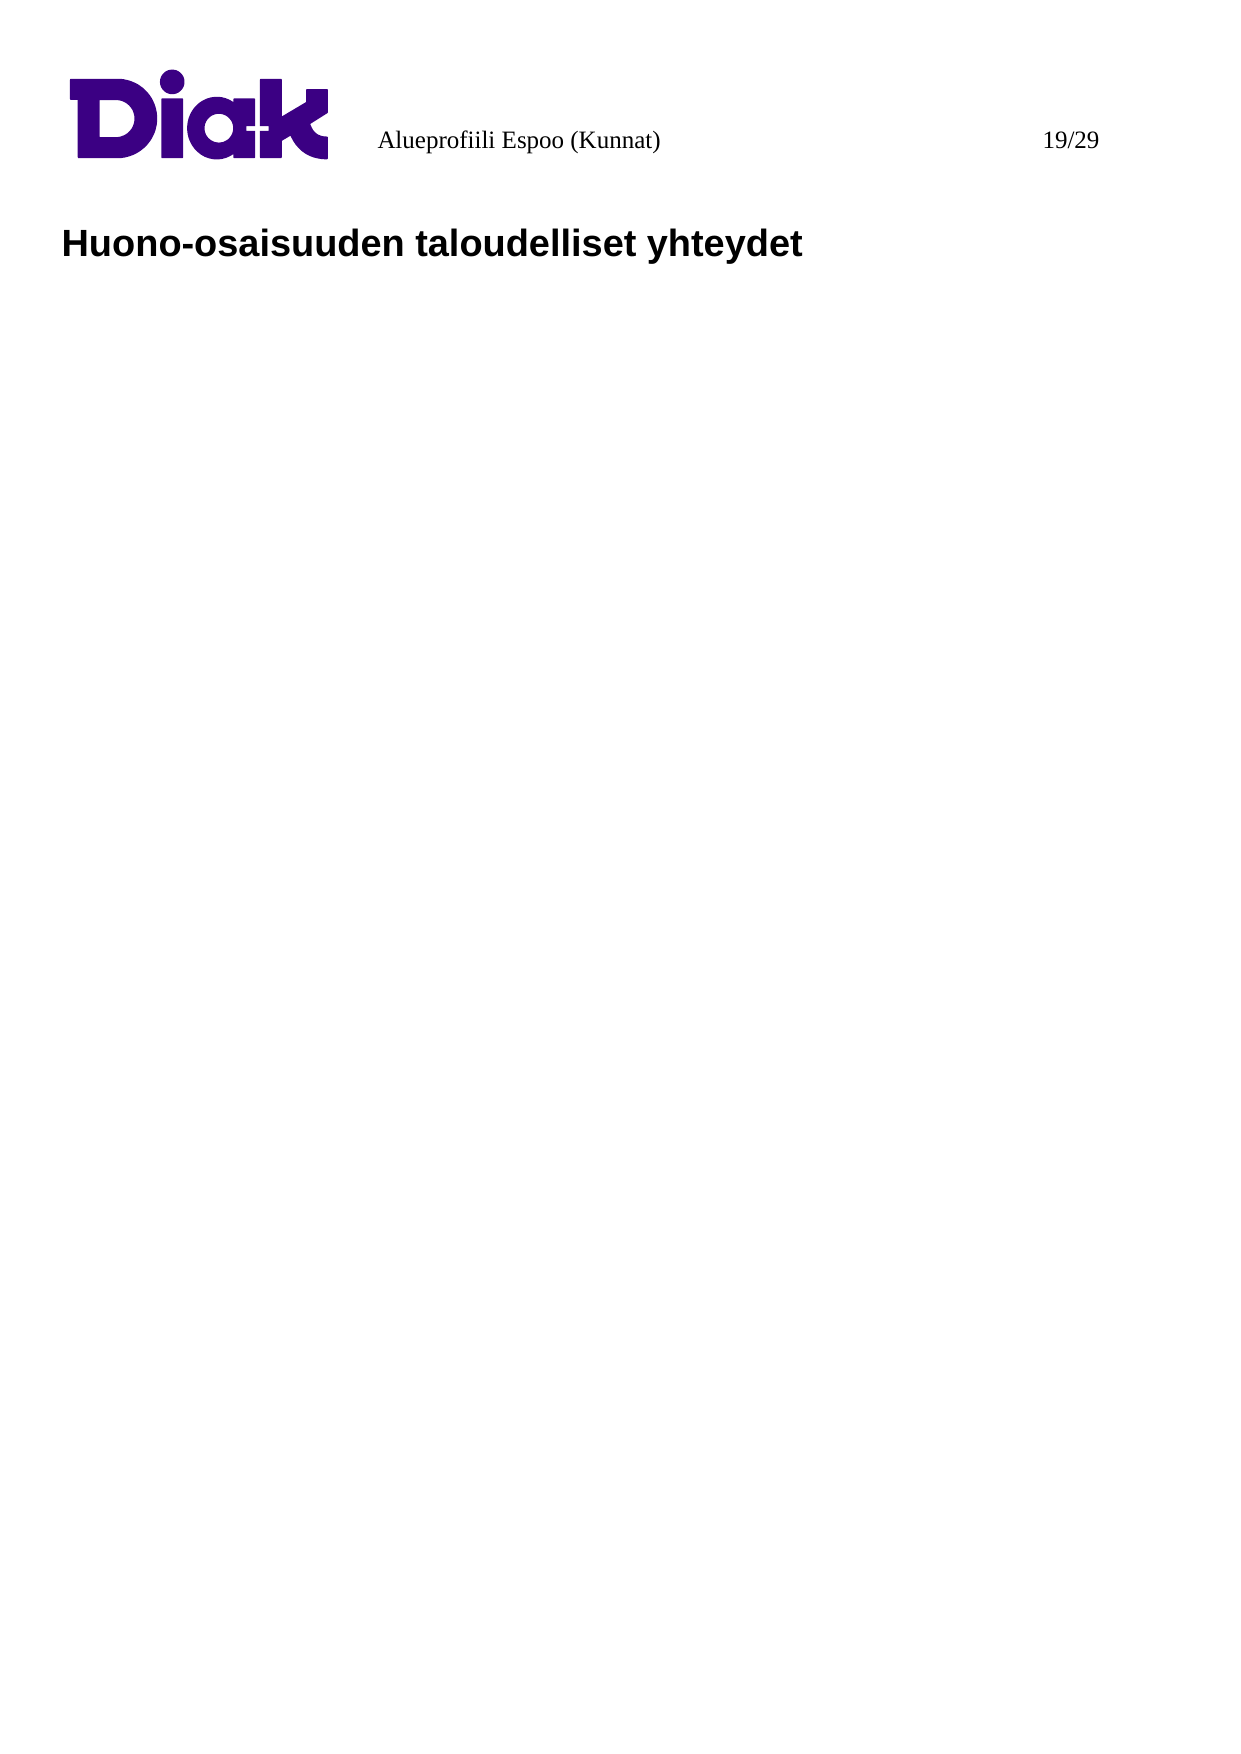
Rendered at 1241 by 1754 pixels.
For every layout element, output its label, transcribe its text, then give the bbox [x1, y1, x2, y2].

subtitle Huono-osaisuuden taloudelliset yhteydet [61, 221, 1179, 265]
